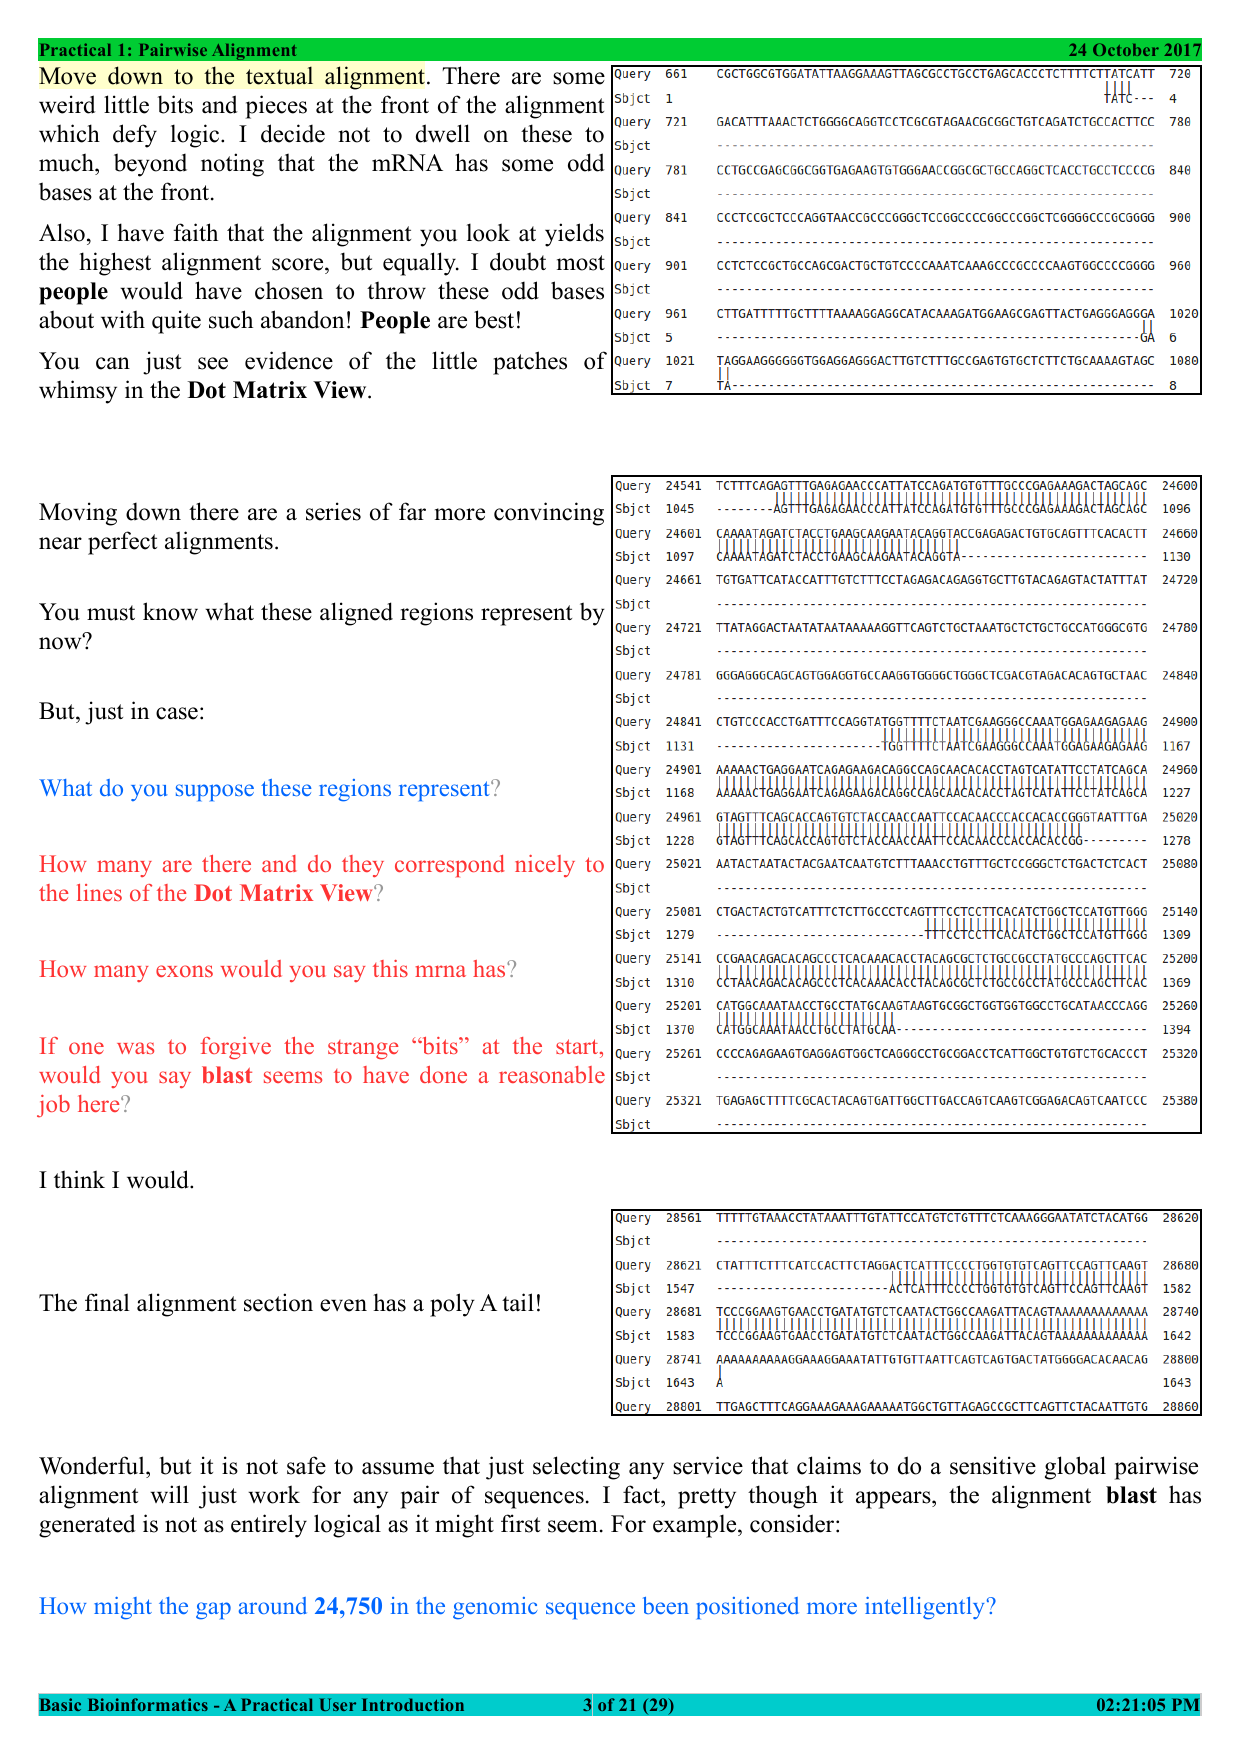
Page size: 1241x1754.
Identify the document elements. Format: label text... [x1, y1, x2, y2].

picture [613, 477, 1200, 1132]
text If one was to forgive the strange “bits” at the start, would you say blast seems to have done a reasonable job here? [38, 1031, 611, 1118]
text You must know what these aligned regions represent by now? [38, 597, 611, 655]
text How might the gap around 24,750 in the genomic sequence been positioned more intelligently? [38, 1591, 1202, 1620]
text Move down to the textual alignment. There are some weird little bits and pieces at the front of the alignment which defy logic. I decide not to dwell on these to much, beyond noting that the mRNA has some odd bases at the front. [38, 61, 1202, 206]
text Also, I have faith that the alignment you look at yields the highest alignment score, but equally. I doubt most people would have chosen to throw these odd bases about with quite such abandon! People are best! [38, 218, 611, 334]
text How many exons would you say this mrna has? [38, 954, 611, 983]
picture [613, 67, 1200, 393]
text Moving down there are a series of far more convincing near perfect alignments. [38, 497, 611, 555]
text I think I would. [38, 1165, 1202, 1194]
text Wonderful, but it is not safe to assume that just selecting any service that claims to do a sensitive global pairwise alignment will just work for any pair of sequences. I fact, pretty though it appears, the alignment blast has generated is not as entirely logical as it might first seem. For example, consider: [38, 1451, 1202, 1538]
text You can just see evidence of the little patches of whimsy in the Dot Matrix View. [38, 346, 1202, 404]
text What do you suppose these regions represent? [38, 772, 611, 802]
text How many are there and do they correspond nicely to the lines of the Dot Matrix View? [38, 849, 611, 907]
picture [613, 1211, 1200, 1414]
text The final alignment section even has a poly A tail! [38, 1288, 611, 1317]
text But, just in case: [38, 696, 611, 725]
